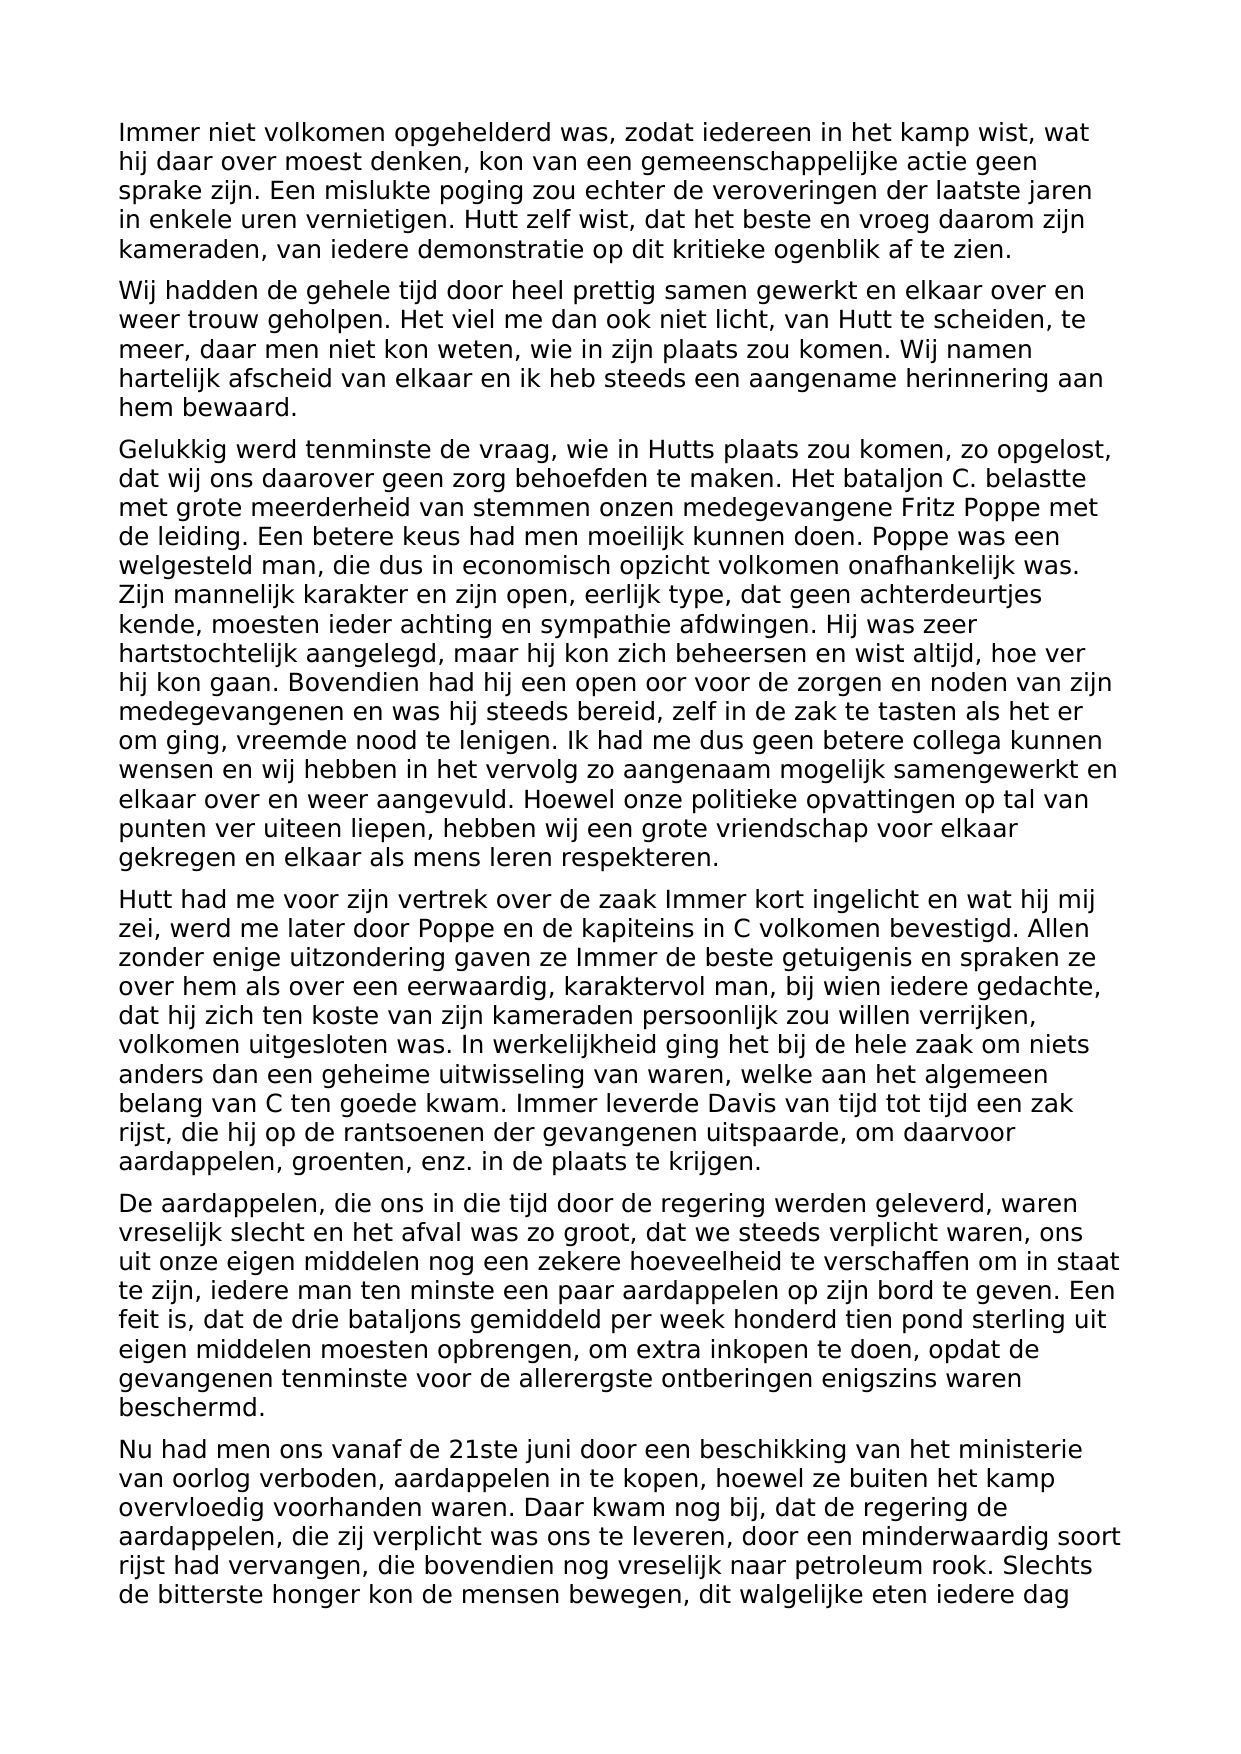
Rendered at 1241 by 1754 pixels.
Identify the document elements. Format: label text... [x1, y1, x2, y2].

text De aardappelen, die ons in die tijd door de regering werden geleverd, waren vreselijk slecht en het afval was zo groot, dat we steeds verplicht waren, ons uit onze eigen middelen nog een zekere hoeveelheid te verschaffen om in staat te zijn, iedere man ten minste een paar aardappelen op zijn bord te geven. Een feit is, dat de drie bataljons gemiddeld per week honderd tien pond sterling uit eigen middelen moesten opbrengen, om extra inkopen te doen, opdat de gevangenen tenminste voor de allerergste ontberingen enigszins waren beschermd. [118, 1189, 1122, 1422]
text Wij hadden de gehele tijd door heel prettig samen gewerkt en elkaar over en weer trouw geholpen. Het viel me dan ook niet licht, van Hutt te scheiden, te meer, daar men niet kon weten, wie in zijn plaats zou komen. Wij namen hartelijk afscheid van elkaar en ik heb steeds een aangename herinnering aan hem bewaard. [118, 276, 1122, 422]
text Nu had men ons vanaf de 21ste juni door een beschikking van het ministerie van oorlog verboden, aardappelen in te kopen, hoewel ze buiten het kamp overvloedig voorhanden waren. Daar kwam nog bij, dat de regering de aardappelen, die zij verplicht was ons te leveren, door een minderwaardig soort rijst had vervangen, die bovendien nog vreselijk naar petroleum rook. Slechts de bitterste honger kon de mensen bewegen, dit walgelijke eten iedere dag [118, 1435, 1122, 1610]
text Hutt had me voor zijn vertrek over de zaak Immer kort ingelicht en wat hij mij zei, werd me later door Poppe en de kapiteins in C volkomen bevestigd. Allen zonder enige uitzondering gaven ze Immer de beste getuigenis en spraken ze over hem als over een eerwaardig, karaktervol man, bij wien iedere gedachte, dat hij zich ten koste van zijn kameraden persoonlijk zou willen verrijken, volkomen uitgesloten was. In werkelijkheid ging het bij de hele zaak om niets anders dan een geheime uitwisseling van waren, welke aan het algemeen belang van C ten goede kwam. Immer leverde Davis van tijd tot tijd een zak rijst, die hij op de rantsoenen der gevangenen uitspaarde, om daarvoor aardappelen, groenten, enz. in de plaats te krijgen. [118, 885, 1122, 1176]
text Gelukkig werd tenminste de vraag, wie in Hutts plaats zou komen, zo opgelost, dat wij ons daarover geen zorg behoefden te maken. Het bataljon C. belastte met grote meerderheid van stemmen onzen medegevangene Fritz Poppe met de leiding. Een betere keus had men moeilijk kunnen doen. Poppe was een welgesteld man, die dus in economisch opzicht volkomen onafhankelijk was. Zijn mannelijk karakter en zijn open, eerlijk type, dat geen achterdeurtjes kende, moesten ieder achting en sympathie afdwingen. Hij was zeer hartstochtelijk aangelegd, maar hij kon zich beheersen en wist altijd, hoe ver hij kon gaan. Bovendien had hij een open oor voor de zorgen en noden van zijn medegevangenen en was hij steeds bereid, zelf in de zak te tasten als het er om ging, vreemde nood te lenigen. Ik had me dus geen betere collega kunnen wensen en wij hebben in het vervolg zo aangenaam mogelijk samengewerkt en elkaar over en weer aangevuld. Hoewel onze politieke opvattingen op tal van punten ver uiteen liepen, hebben wij een grote vriendschap voor elkaar gekregen en elkaar als mens leren respekteren. [118, 435, 1122, 872]
text Immer niet volkomen opgehelderd was, zodat iedereen in het kamp wist, wat hij daar over moest denken, kon van een gemeenschappelijke actie geen sprake zijn. Een mislukte poging zou echter de veroveringen der laatste jaren in enkele uren vernietigen. Hutt zelf wist, dat het beste en vroeg daarom zijn kameraden, van iedere demonstratie op dit kritieke ogenblik af te zien. [118, 118, 1122, 264]
